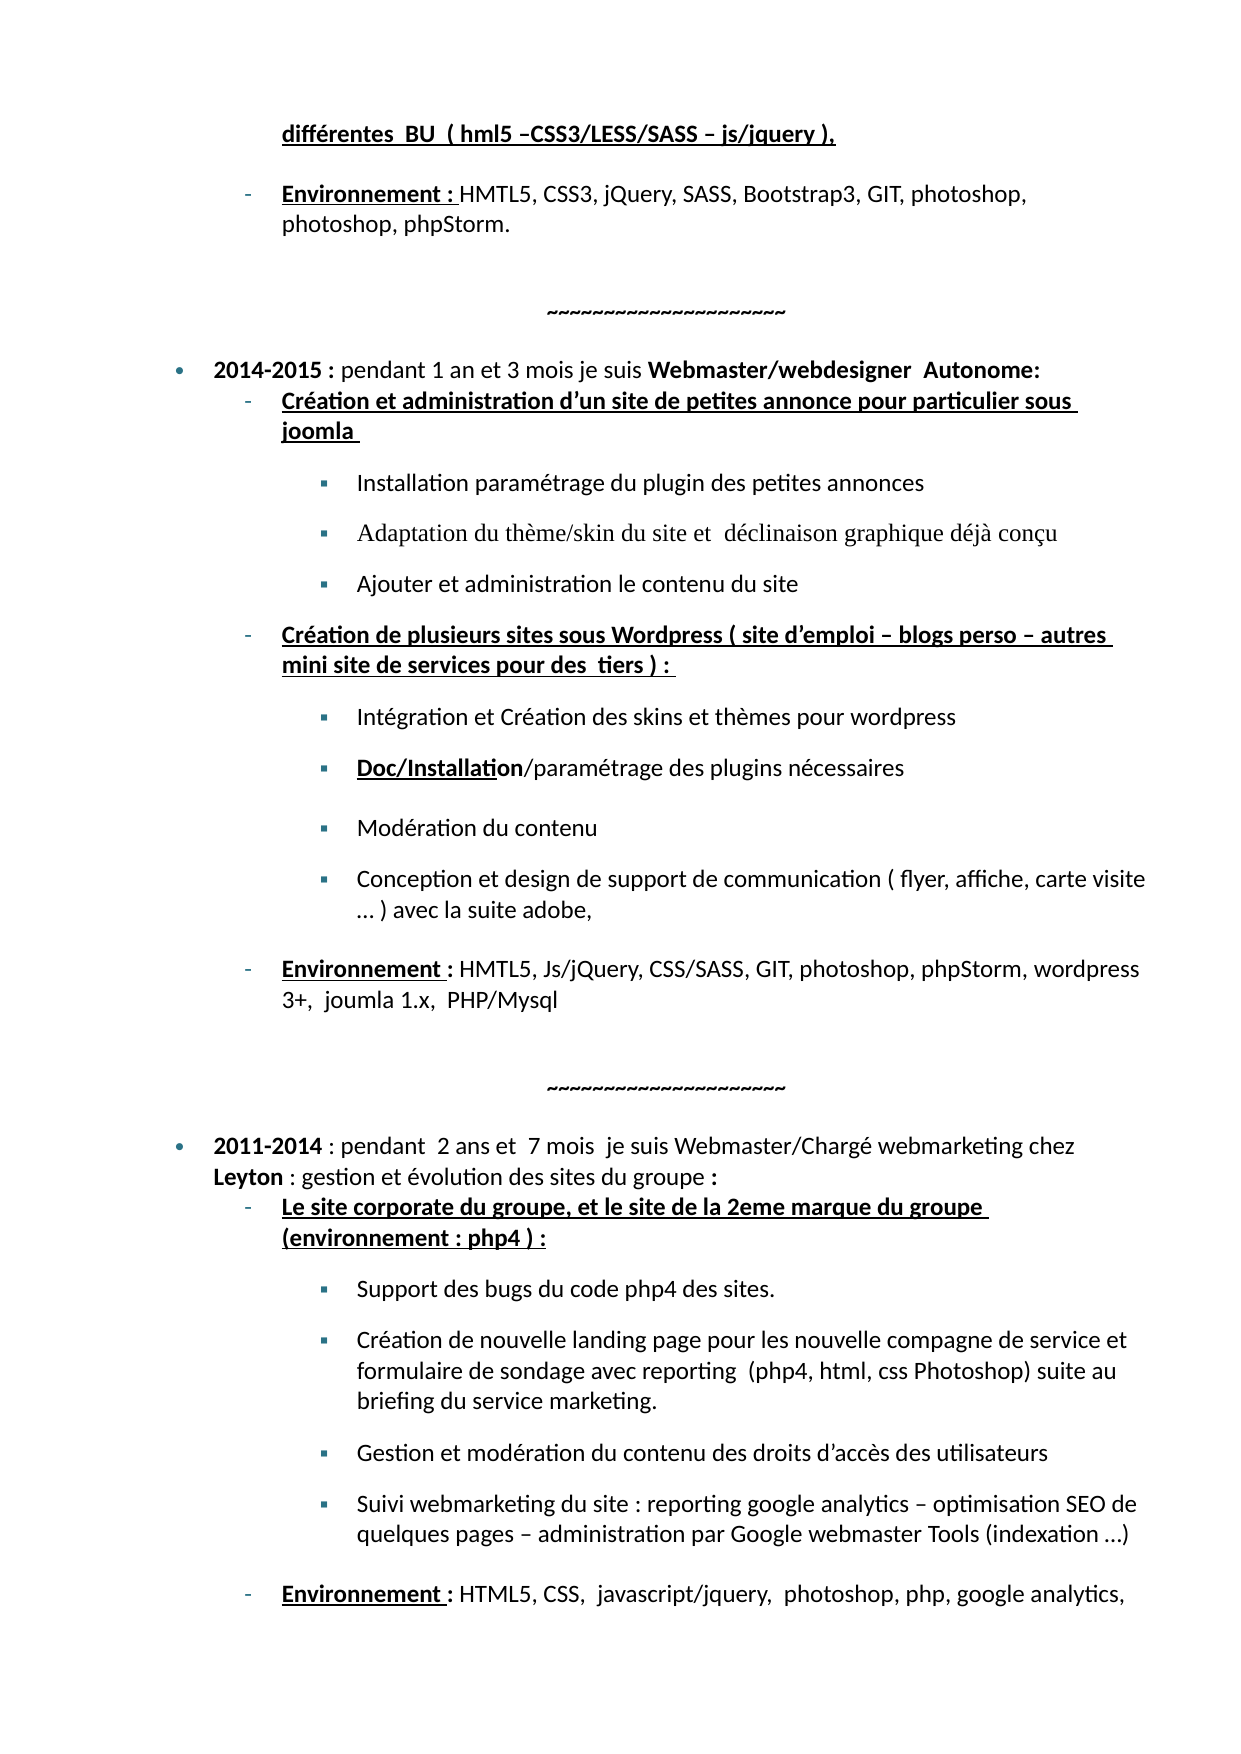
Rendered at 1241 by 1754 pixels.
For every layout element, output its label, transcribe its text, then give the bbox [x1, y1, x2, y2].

table_cell différentes BU ( hml5 –CSS3/LESS/SASS – js/jquery ), Environnement : HMTL5, CSS3, jQuery, SASS, Bootstrap3, GIT, photoshop, photoshop, phpStorm. ~~~~~~~~~~~~~~~~~~~~~ 2014-2015 : pendant 1 an et 3 mois je suis Webmaster/webdesigner Autonome: Création et administration d’un site de petites annonce pour particulier sous joomla Installation paramétrage du plugin des petites annonces Adaptation du thème/skin du site et déclinaison graphique déjà conçu Ajouter et administration le contenu du site Création de plusieurs sites sous Wordpress ( site d’emploi – blogs perso – autres mini site de services pour des tiers ) : Intégration et Création des skins et thèmes pour wordpress Doc/Installation/paramétrage des plugins nécessaires Modération du contenu Conception et design de support de communication ( flyer, affiche, carte visite … ) avec la suite adobe, Environnement : HMTL5, Js/jQuery, CSS/SASS, GIT, photoshop, phpStorm, wordpress 3+, joumla 1.x, PHP/Mysql ~~~~~~~~~~~~~~~~~~~~~ 2011-2014 : pendant 2 ans et 7 mois je suis Webmaster/Chargé webmarketing chez Leyton : gestion et évolution des sites du groupe : Le site corporate du groupe, et le site de la 2eme marque du groupe (environnement : php4 ) : Support des bugs du code php4 des sites. Création de nouvelle landing page pour les nouvelle compagne de service et formulaire de sondage avec reporting (php4, html, css Photoshop) suite au briefing du service marketing. Gestion et modération du contenu des droits d’accès des utilisateurs Suivi webmarketing du site : reporting google analytics – optimisation SEO de quelques pages – administration par Google webmaster Tools (indexation …) Environnement : HTML5, CSS, javascript/jquery, photoshop, php, google analytics, [120, 118, 1159, 1609]
